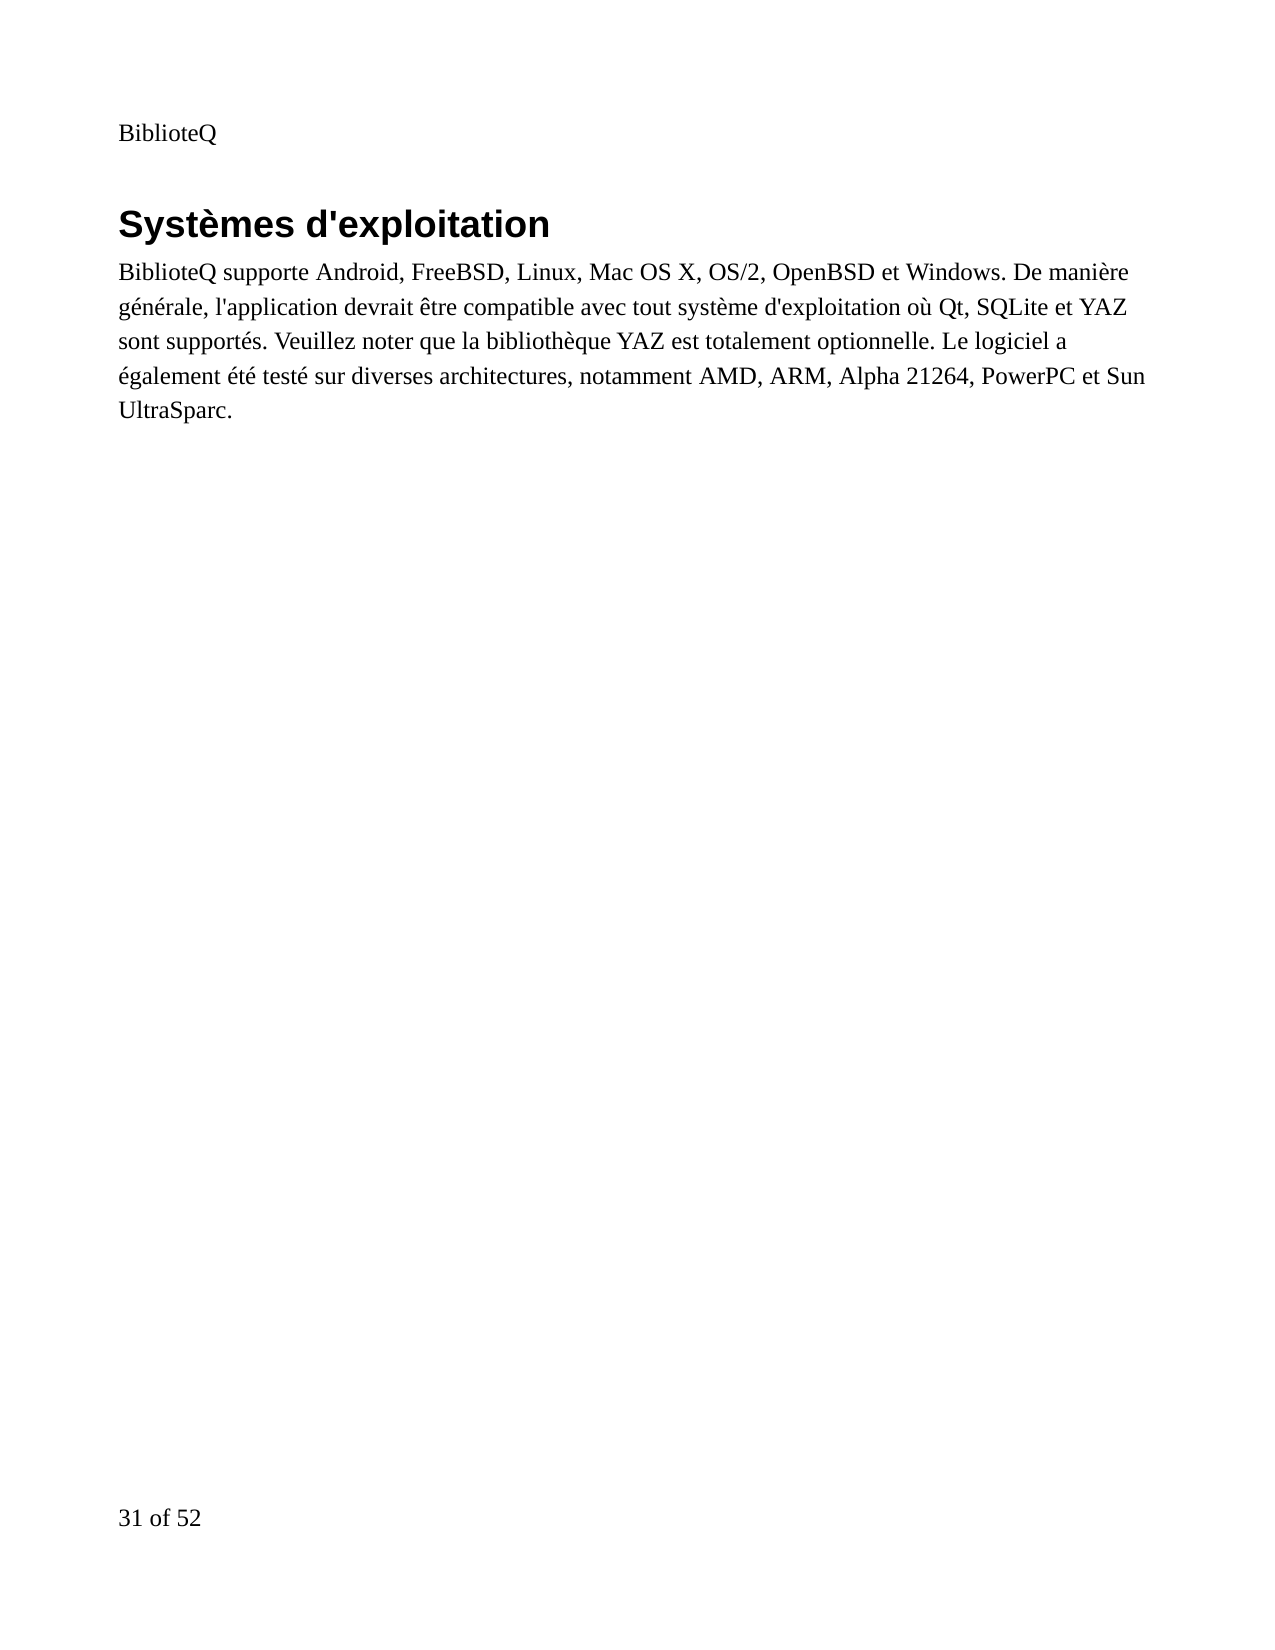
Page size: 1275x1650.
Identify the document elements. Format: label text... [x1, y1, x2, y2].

subtitle Systèmes d'exploitation [118, 201, 1157, 245]
text BiblioteQ supporte Android, FreeBSD, Linux, Mac OS X, OS/2, OpenBSD et Windows. De manière générale, l'application devrait être compatible avec tout système d'exploitation où Qt, SQLite et YAZ sont supportés. Veuillez noter que la bibliothèque YAZ est totalement optionnelle. Le logiciel a également été testé sur diverses architectures, notamment AMD, ARM, Alpha 21264, PowerPC et Sun UltraSparc. [118, 257, 1157, 424]
